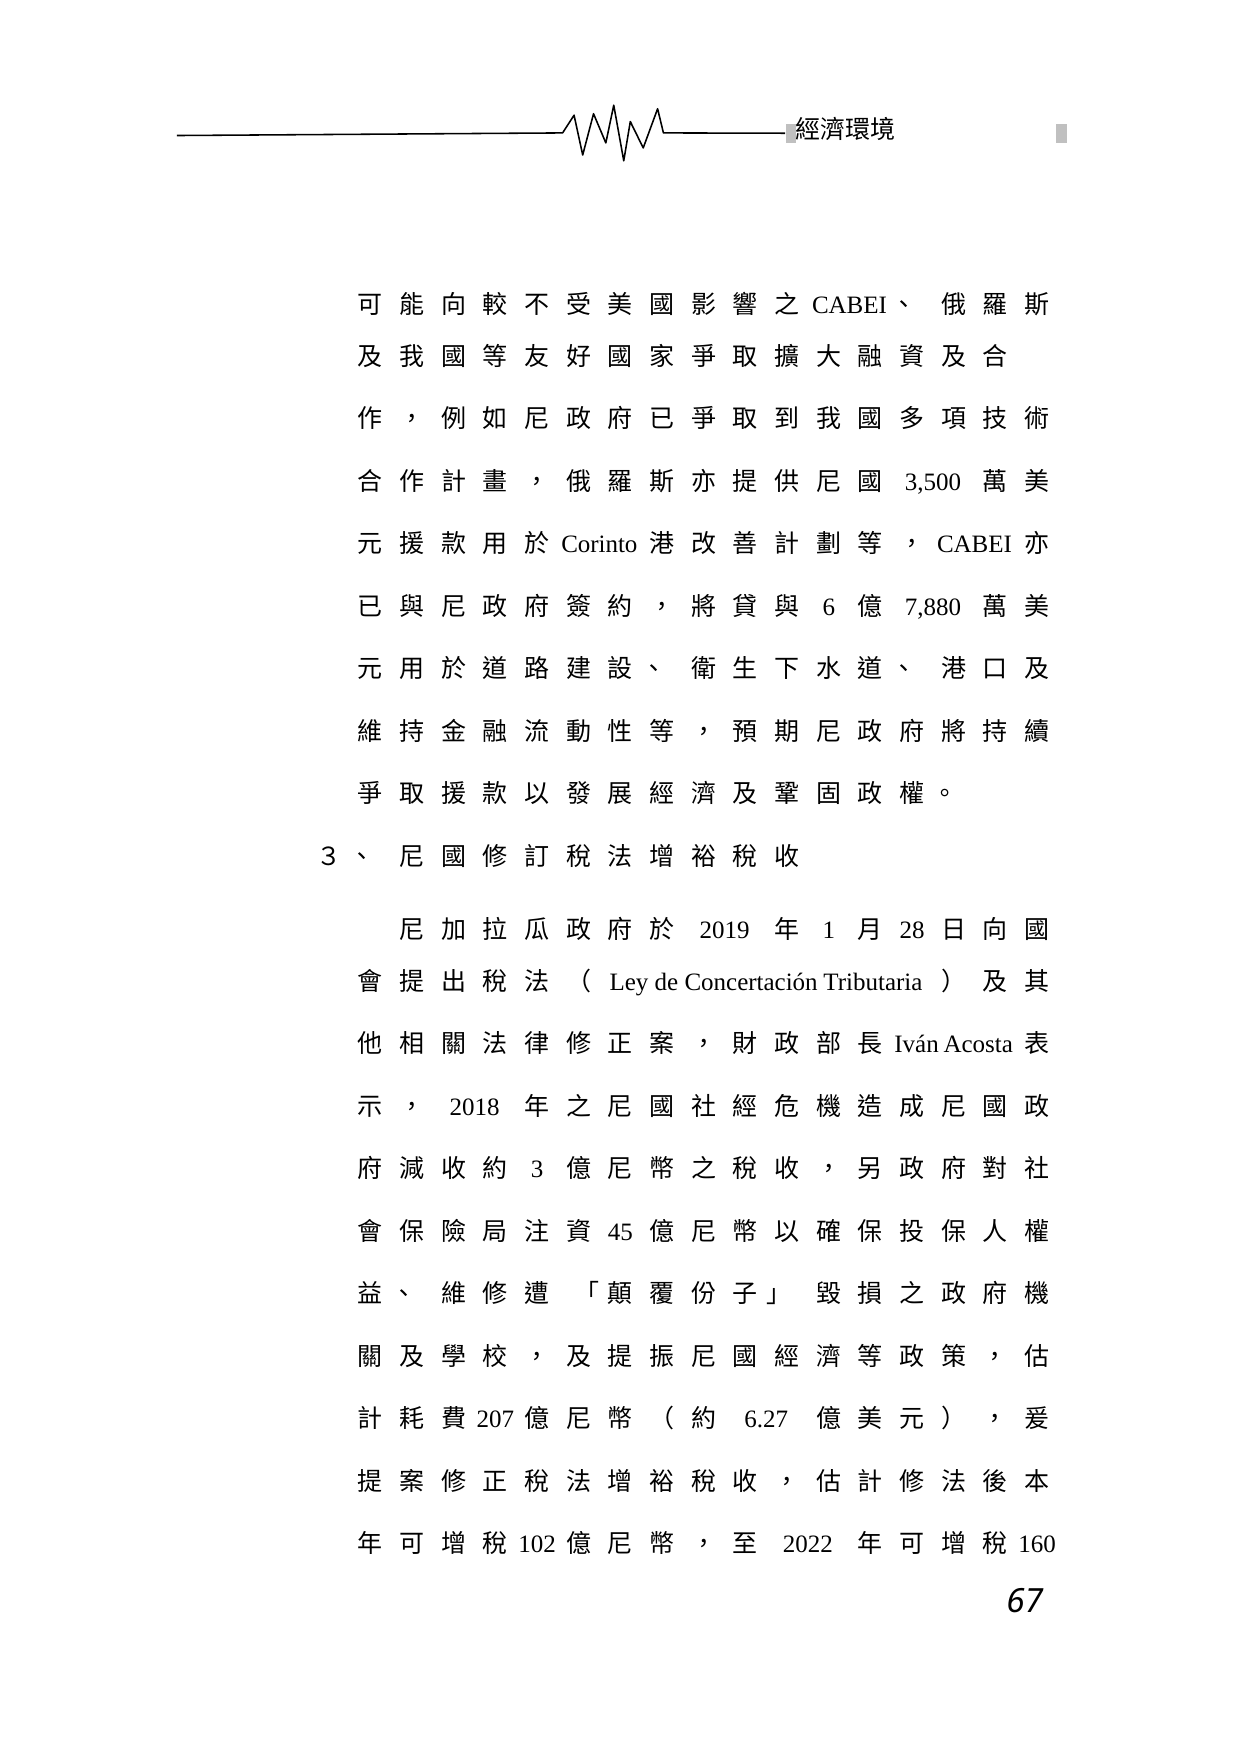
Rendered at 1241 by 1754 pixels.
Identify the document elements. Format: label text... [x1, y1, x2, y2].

text 可能向較不受美國影響之CABEI、俄羅斯及我國等友好國家爭取擴大融資及合作，例如尼政府已爭取到我國多項技術合作計畫，俄羅斯亦提供尼國3,500萬美元援款用於Corinto港改善計劃等，CABEI亦已與尼政府簽約，將貸與6億7,880萬美元用於道路建設、衛生下水道、港口及維持金融流動性等，預期尼政府將持續爭取援款以發展經濟及鞏固政權。 [330, 250, 1058, 813]
text 尼加拉瓜政府於2019年1月28日向國會提出稅法（Ley de Concertación Tributaria）及其他相關法律修正案，財政部長Iván Acosta表示，2018年之尼國社經危機造成尼國政府減收約3億尼幣之稅收，另政府對社會保險局注資45億尼幣以確保投保人權益、維修遭「顛覆份子」毀損之政府機關及學校，及提振尼國經濟等政策，估計耗費207億尼幣（約6.27億美元），爰提案修正稅法增裕稅收，估計修法後本年可增稅102億尼幣，至2022年可增稅160 [330, 875, 1058, 1563]
text ３、尼國修訂稅法增裕稅收 [281, 813, 1058, 875]
